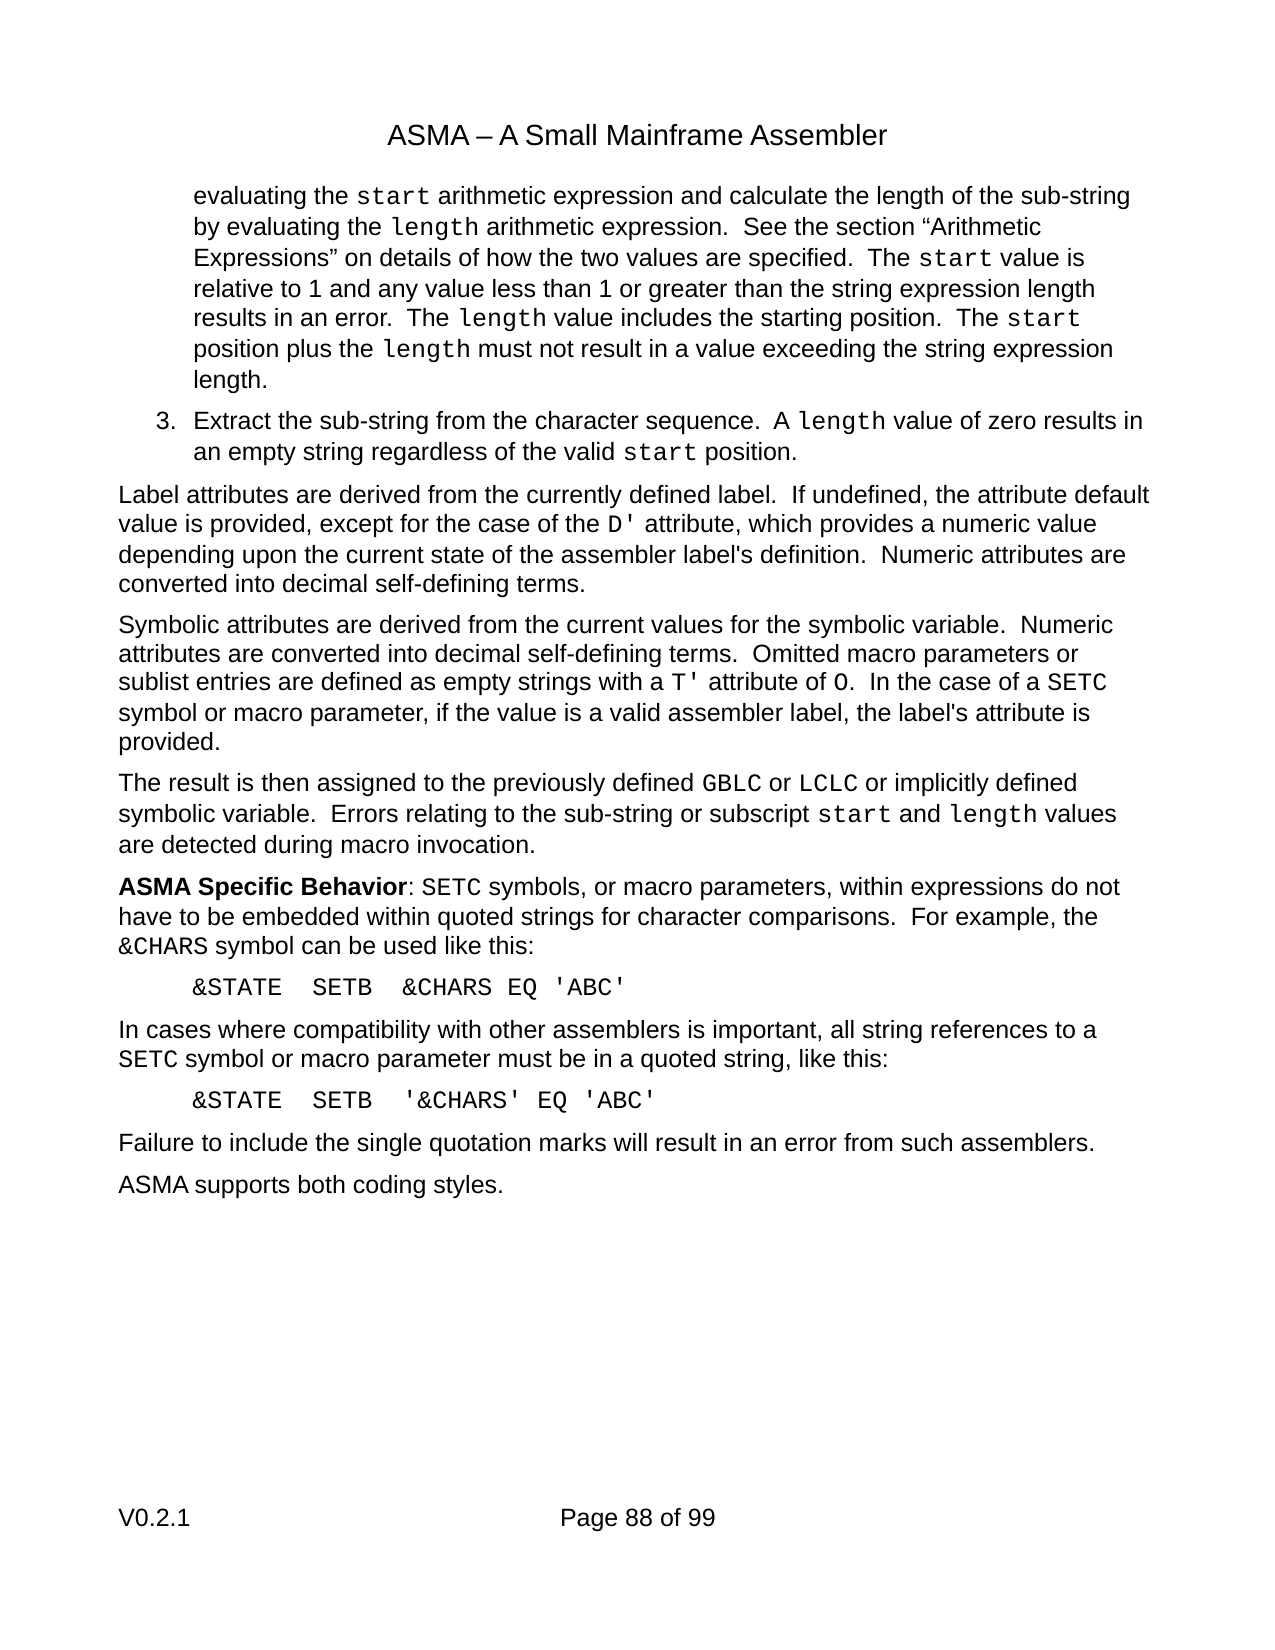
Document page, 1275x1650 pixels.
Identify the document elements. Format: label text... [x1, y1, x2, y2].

list evaluating the start arithmetic expression and calculate the length of the sub-string by evaluating the length arithmetic expression. See the section “Arithmetic Expressions” on details of how the two values are specified. The start value is relative to 1 and any value less than 1 or greater than the string expression length results in an error. The length value includes the starting position. The start position plus the length must not result in a value exceeding the string expression length. [156, 181, 1157, 393]
text In cases where compatibility with other assemblers is important, all string references to a SETC symbol or macro parameter must be in a quoted string, like this: [118, 1015, 1157, 1075]
text ASMA supports both coding styles. [118, 1170, 1157, 1198]
text Symbolic attributes are derived from the current values for the symbolic variable. Numeric attributes are converted into decimal self-defining terms. Omitted macro parameters or sublist entries are defined as empty strings with a T' attribute of O. In the case of a SETC symbol or macro parameter, if the value is a valid assembler label, the label's attribute is provided. [118, 610, 1157, 756]
text Label attributes are derived from the currently defined label. If undefined, the attribute default value is provided, except for the case of the D' attribute, which provides a numeric value depending upon the current state of the assembler label's definition. Numeric attributes are converted into decimal self-defining terms. [118, 480, 1157, 597]
text &STATE SETB &CHARS EQ 'ABC' [192, 974, 1157, 1003]
text The result is then assigned to the previously defined GBLC or LCLC or implicitly defined symbolic variable. Errors relating to the sub-string or subscript start and length values are detected during macro invocation. [118, 768, 1157, 859]
text Failure to include the single quotation marks will result in an error from such assemblers. [118, 1128, 1157, 1157]
list Extract the sub-string from the character sequence. A length value of zero results in an empty string regardless of the valid start position. [156, 406, 1157, 468]
text &STATE SETB '&CHARS' EQ 'ABC' [192, 1088, 1157, 1116]
text ASMA Specific Behavior: SETC symbols, or macro parameters, within expressions do not have to be embedded within quoted strings for character comparisons. For example, the &CHARS symbol can be used like this: [118, 871, 1157, 962]
